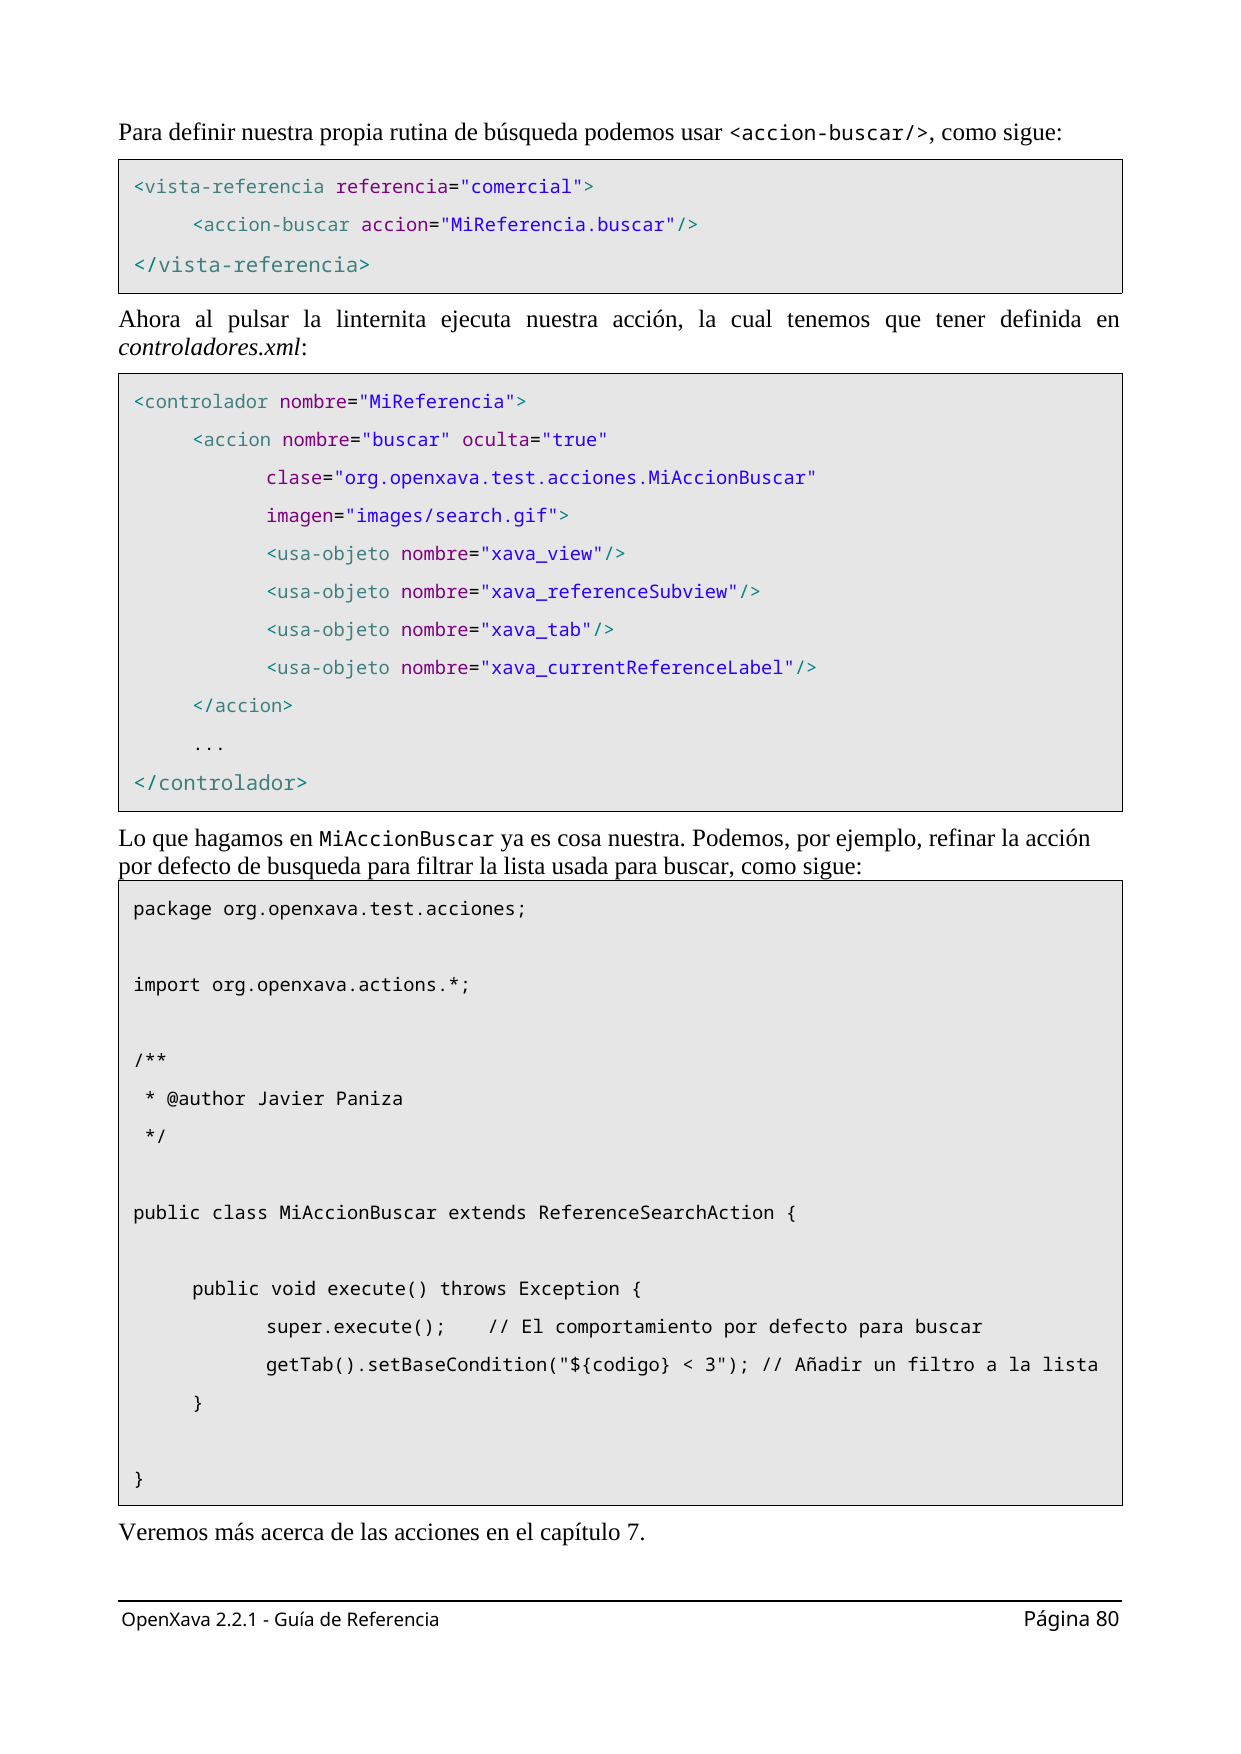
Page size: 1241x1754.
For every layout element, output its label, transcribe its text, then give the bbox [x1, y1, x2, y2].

text <usa-objeto nombre="xava_view"/> [119, 525, 1122, 563]
text </accion> [119, 677, 1122, 716]
text <accion-buscar accion="MiReferencia.buscar"/> [119, 197, 1122, 235]
text <usa-objeto nombre="xava_referenceSubview"/> [119, 563, 1122, 601]
text /** [119, 1032, 1122, 1070]
text </controlador> [119, 753, 1122, 811]
text imagen="images/search.gif"> [119, 487, 1122, 525]
text clase="org.openxava.test.acciones.MiAccionBuscar" [119, 449, 1122, 487]
text getTab().setBaseCondition("${codigo} < 3"); // Añadir un filtro a la lista [119, 1336, 1122, 1374]
text Lo que hagamos en MiAccionBuscar ya es cosa nuestra. Podemos, por ejemplo, refinar la acción por defecto de busqueda para filtrar la lista usada para buscar, como sigue: [118, 824, 1122, 880]
text * @author Javier Paniza [119, 1070, 1122, 1108]
text package org.openxava.test.acciones; [119, 881, 1122, 918]
text import org.openxava.actions.*; [119, 956, 1122, 994]
text super.execute(); // El comportamiento por defecto para buscar [119, 1298, 1122, 1336]
text ... [119, 716, 1122, 753]
text Ahora al pulsar la linternita ejecuta nuestra acción, la cual tenemos que tener definida en controladores.xml: [118, 305, 1122, 361]
text public class MiAccionBuscar extends ReferenceSearchAction { [119, 1184, 1122, 1222]
text } [119, 1374, 1122, 1412]
text */ [119, 1108, 1122, 1146]
text <controlador nombre="MiReferencia"> [119, 374, 1122, 411]
text </vista-referencia> [119, 235, 1122, 293]
text Veremos más acerca de las acciones en el capítulo 7. [118, 1518, 1122, 1546]
text } [119, 1450, 1122, 1505]
text Para definir nuestra propia rutina de búsqueda podemos usar <accion-buscar/>, como sigue: [118, 118, 1122, 146]
text <accion nombre="buscar" oculta="true" [119, 411, 1122, 449]
text <usa-objeto nombre="xava_currentReferenceLabel"/> [119, 639, 1122, 677]
text <usa-objeto nombre="xava_tab"/> [119, 601, 1122, 639]
text public void execute() throws Exception { [119, 1260, 1122, 1298]
text <vista-referencia referencia="comercial"> [119, 160, 1122, 197]
